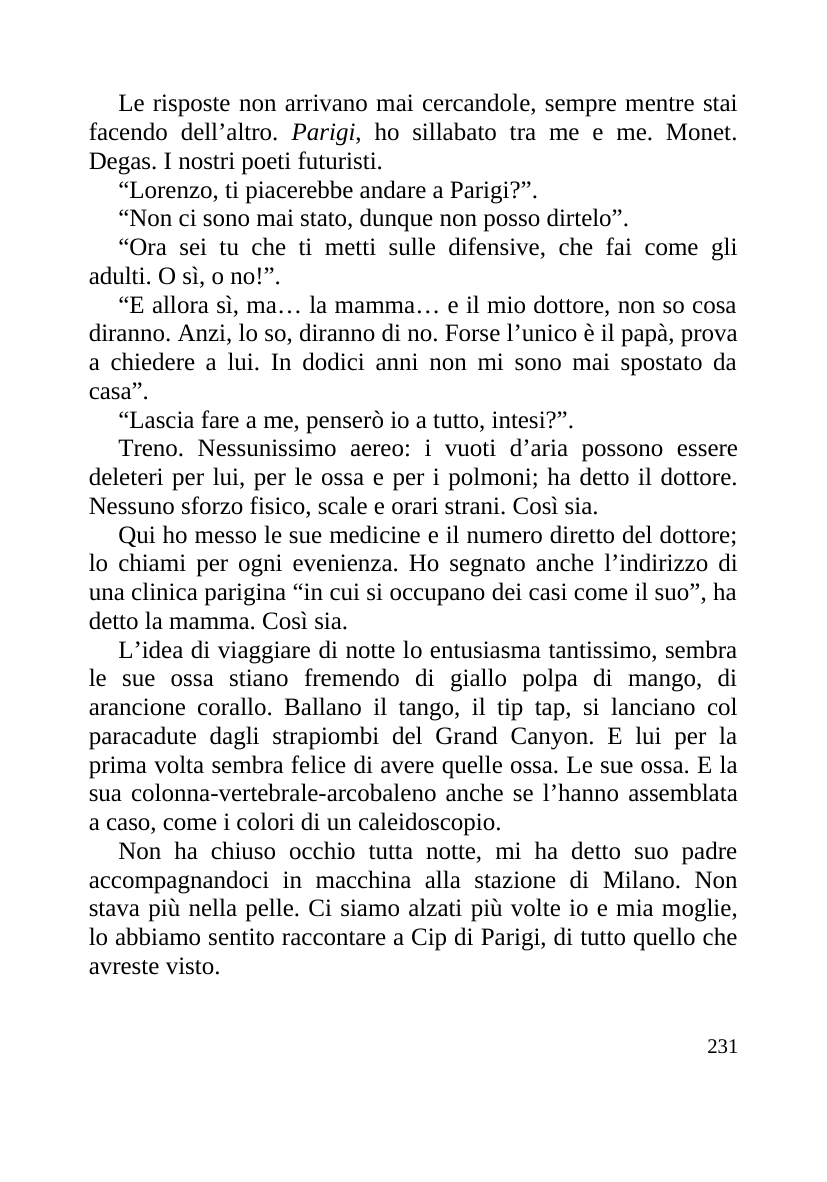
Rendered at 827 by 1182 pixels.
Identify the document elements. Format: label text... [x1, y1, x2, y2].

text Qui ho messo le sue medicine e il numero diretto del dottore; lo chiami per ogni evenienza. Ho segnato anche l’indirizzo di una clinica parigina “in cui si occupano dei casi come il suo”, ha detto la mamma. Così sia. [88, 520, 738, 635]
text “Lascia fare a me, penserò io a tutto, intesi?”. [88, 405, 738, 433]
text L’idea di viaggiare di notte lo entusiasma tantissimo, sembra le sue ossa stiano fremendo di giallo polpa di mango, di arancione corallo. Ballano il tango, il tip tap, si lanciano col paracadute dagli strapiombi del Grand Canyon. E lui per la prima volta sembra felice di avere quelle ossa. Le sue ossa. E la sua colonna-vertebrale-arcobaleno anche se l’hanno assemblata a caso, come i colori di un caleidoscopio. [88, 635, 738, 836]
text “Non ci sono mai stato, dunque non posso dirtelo”. [88, 203, 738, 232]
text Le risposte non arrivano mai cercandole, sempre mentre stai facendo dell’altro. Parigi, ho sillabato tra me e me. Monet. Degas. I nostri poeti futuristi. [88, 88, 738, 175]
text Treno. Nessunissimo aereo: i vuoti d’aria possono essere deleteri per lui, per le ossa e per i polmoni; ha detto il dottore. Nessuno sforzo fisico, scale e orari strani. Così sia. [88, 433, 738, 520]
text “E allora sì, ma… la mamma… e il mio dottore, non so cosa diranno. Anzi, lo so, diranno di no. Forse l’unico è il papà, prova a chiedere a lui. In dodici anni non mi sono mai spostato da casa”. [88, 290, 738, 405]
text “Ora sei tu che ti metti sulle difensive, che fai come gli adulti. O sì, o no!”. [88, 232, 738, 290]
text “Lorenzo, ti piacerebbe andare a Parigi?”. [88, 175, 738, 203]
text Non ha chiuso occhio tutta notte, mi ha detto suo padre accompagnandoci in macchina alla stazione di Milano. Non stava più nella pelle. Ci siamo alzati più volte io e mia moglie, lo abbiamo sentito raccontare a Cip di Parigi, di tutto quello che avreste visto. [88, 836, 738, 980]
